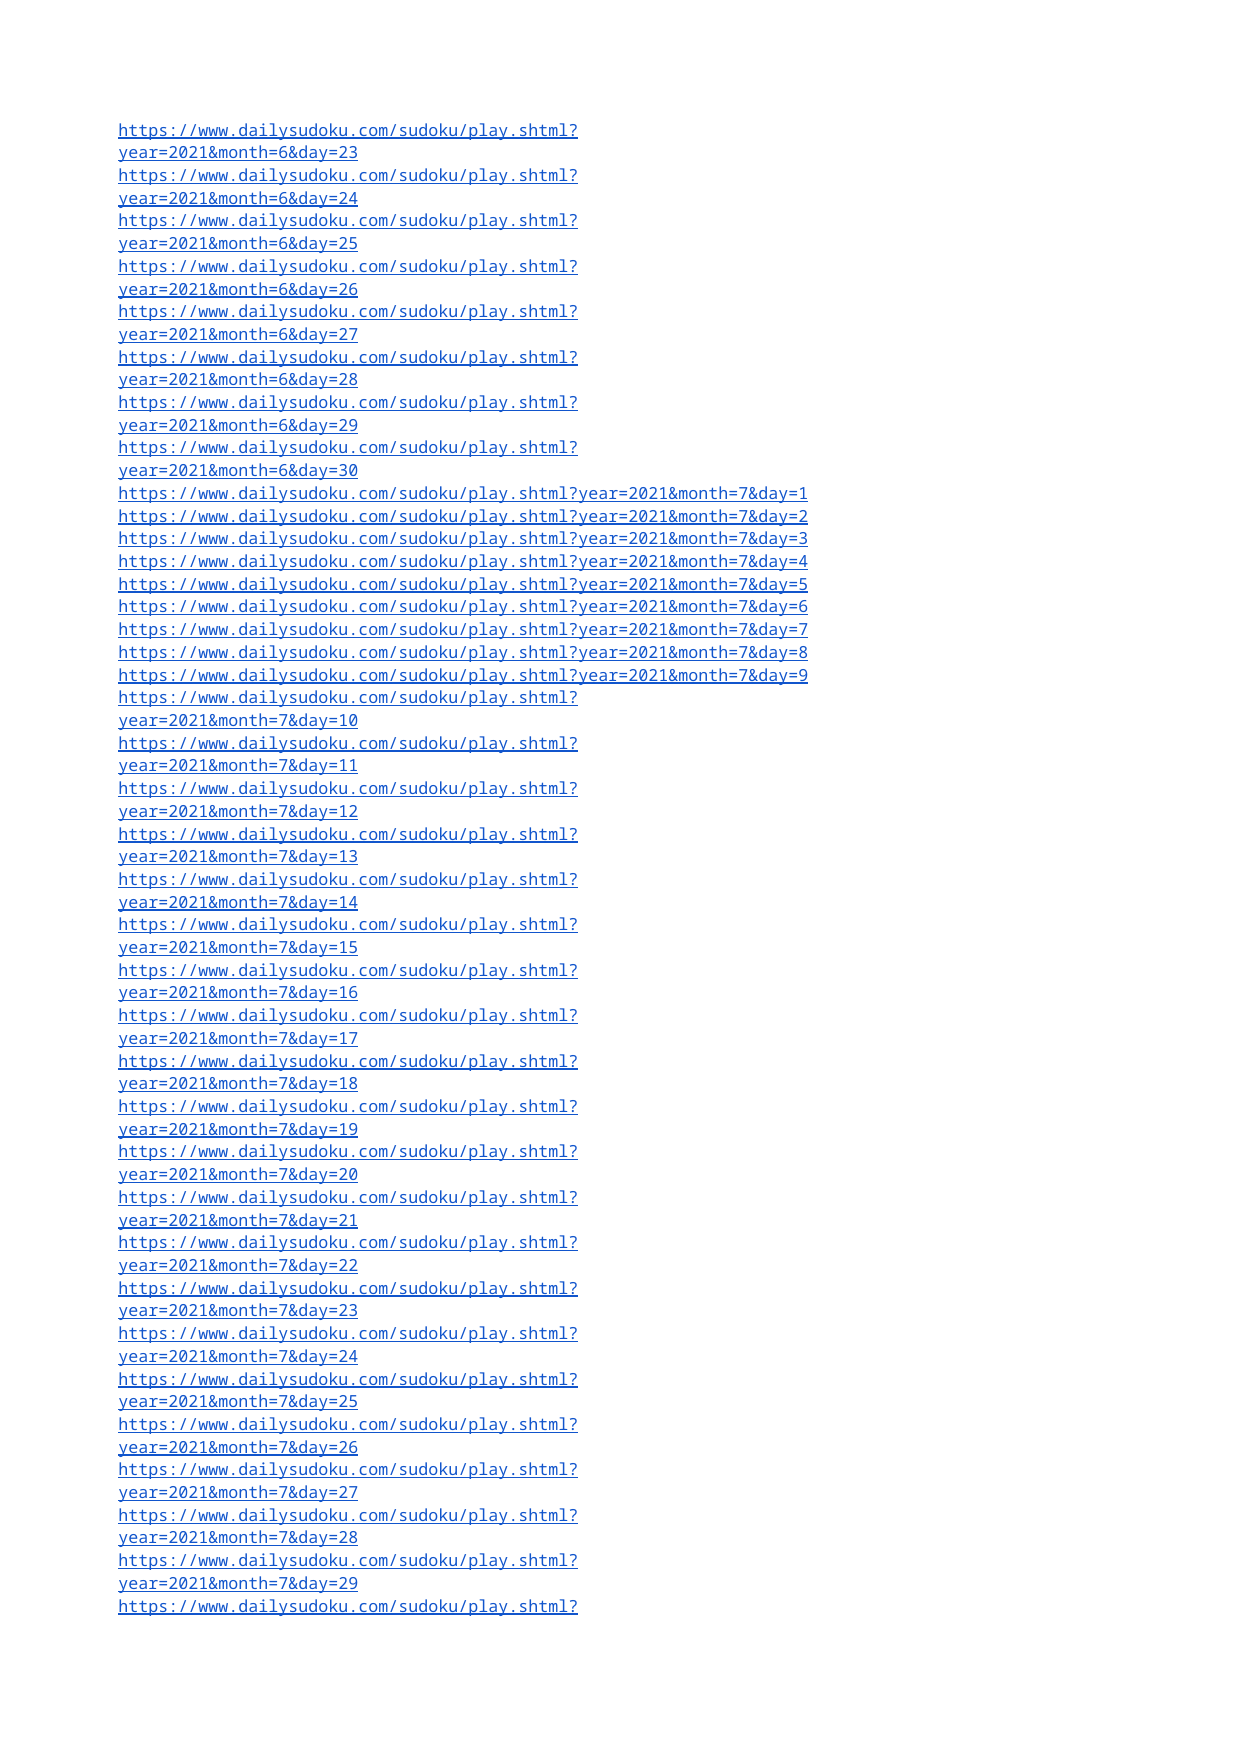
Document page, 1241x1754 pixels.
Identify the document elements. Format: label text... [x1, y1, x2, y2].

table_cell https://www.dailysudoku.com/sudoku/play.shtml?year=2021&month=7&day=2 [118, 504, 812, 527]
table_cell https://www.dailysudoku.com/sudoku/play.shtml?year=2021&month=7&day=21 [118, 1185, 812, 1231]
table_cell https://www.dailysudoku.com/sudoku/play.shtml?year=2021&month=7&day=17 [118, 1004, 812, 1049]
table_cell https://www.dailysudoku.com/sudoku/play.shtml?year=2021&month=7&day=7 [118, 618, 812, 640]
table_cell https://www.dailysudoku.com/sudoku/play.shtml? [118, 1594, 812, 1617]
table_cell https://www.dailysudoku.com/sudoku/play.shtml?year=2021&month=7&day=6 [118, 595, 812, 618]
table_cell https://www.dailysudoku.com/sudoku/play.shtml?year=2021&month=6&day=26 [118, 254, 812, 300]
table_cell https://www.dailysudoku.com/sudoku/play.shtml?year=2021&month=6&day=24 [118, 164, 812, 209]
table_cell https://www.dailysudoku.com/sudoku/play.shtml?year=2021&month=6&day=25 [118, 209, 812, 254]
table_cell https://www.dailysudoku.com/sudoku/play.shtml?year=2021&month=7&day=23 [118, 1276, 812, 1322]
table_cell https://www.dailysudoku.com/sudoku/play.shtml?year=2021&month=7&day=9 [118, 663, 812, 686]
table_cell https://www.dailysudoku.com/sudoku/play.shtml?year=2021&month=7&day=13 [118, 822, 812, 867]
table_cell https://www.dailysudoku.com/sudoku/play.shtml?year=2021&month=7&day=11 [118, 731, 812, 777]
table_cell https://www.dailysudoku.com/sudoku/play.shtml?year=2021&month=7&day=16 [118, 958, 812, 1004]
table_cell https://www.dailysudoku.com/sudoku/play.shtml?year=2021&month=7&day=15 [118, 913, 812, 958]
table_cell https://www.dailysudoku.com/sudoku/play.shtml?year=2021&month=7&day=4 [118, 550, 812, 572]
table_cell https://www.dailysudoku.com/sudoku/play.shtml?year=2021&month=7&day=22 [118, 1231, 812, 1276]
table_cell https://www.dailysudoku.com/sudoku/play.shtml?year=2021&month=6&day=30 [118, 436, 812, 481]
table_cell https://www.dailysudoku.com/sudoku/play.shtml?year=2021&month=7&day=20 [118, 1140, 812, 1185]
table_cell https://www.dailysudoku.com/sudoku/play.shtml?year=2021&month=7&day=5 [118, 572, 812, 595]
table_cell https://www.dailysudoku.com/sudoku/play.shtml?year=2021&month=7&day=24 [118, 1322, 812, 1367]
table_cell https://www.dailysudoku.com/sudoku/play.shtml?year=2021&month=7&day=18 [118, 1049, 812, 1094]
table_cell https://www.dailysudoku.com/sudoku/play.shtml?year=2021&month=7&day=27 [118, 1458, 812, 1503]
table_cell https://www.dailysudoku.com/sudoku/play.shtml?year=2021&month=7&day=3 [118, 527, 812, 549]
table_cell https://www.dailysudoku.com/sudoku/play.shtml?year=2021&month=7&day=14 [118, 868, 812, 913]
table_cell https://www.dailysudoku.com/sudoku/play.shtml?year=2021&month=7&day=28 [118, 1503, 812, 1549]
table_cell https://www.dailysudoku.com/sudoku/play.shtml?year=2021&month=7&day=10 [118, 686, 812, 731]
table_cell https://www.dailysudoku.com/sudoku/play.shtml?year=2021&month=7&day=1 [118, 481, 812, 504]
table_cell https://www.dailysudoku.com/sudoku/play.shtml?year=2021&month=6&day=28 [118, 345, 812, 391]
table_cell https://www.dailysudoku.com/sudoku/play.shtml?year=2021&month=7&day=25 [118, 1367, 812, 1412]
table_cell https://www.dailysudoku.com/sudoku/play.shtml?year=2021&month=7&day=26 [118, 1413, 812, 1458]
table_cell https://www.dailysudoku.com/sudoku/play.shtml?year=2021&month=6&day=29 [118, 391, 812, 436]
table_cell https://www.dailysudoku.com/sudoku/play.shtml?year=2021&month=7&day=12 [118, 777, 812, 822]
table_cell https://www.dailysudoku.com/sudoku/play.shtml?year=2021&month=7&day=8 [118, 640, 812, 663]
table_cell https://www.dailysudoku.com/sudoku/play.shtml?year=2021&month=6&day=23 [118, 118, 812, 163]
table_cell https://www.dailysudoku.com/sudoku/play.shtml?year=2021&month=7&day=19 [118, 1095, 812, 1140]
table_cell https://www.dailysudoku.com/sudoku/play.shtml?year=2021&month=6&day=27 [118, 300, 812, 345]
table_cell https://www.dailysudoku.com/sudoku/play.shtml?year=2021&month=7&day=29 [118, 1549, 812, 1594]
